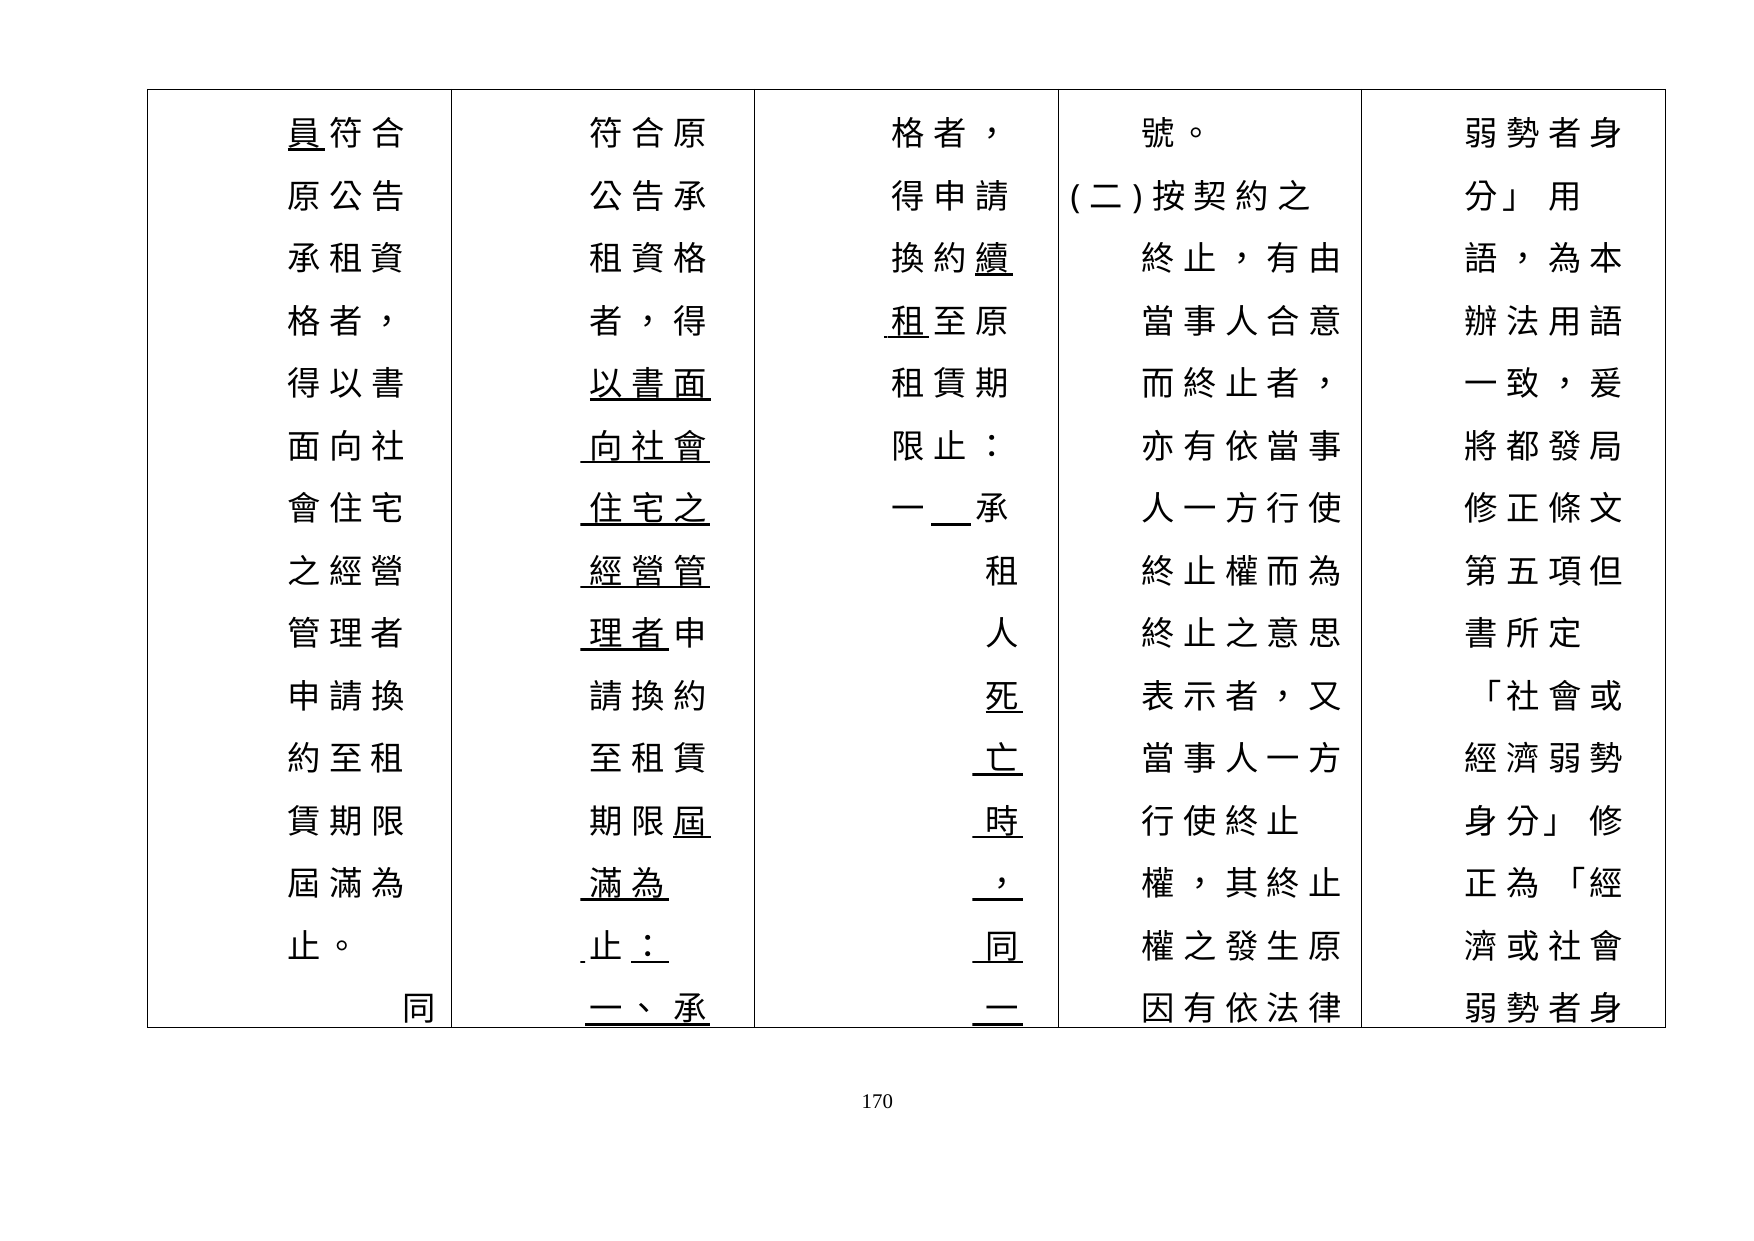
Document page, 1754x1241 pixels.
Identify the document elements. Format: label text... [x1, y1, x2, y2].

table_cell 號。 (二)按契約之終止，有由當事人合意而終止者，亦有依當事人一方行使終止權而為終止之意思表示者，又當事人一方行使終止權，其終止權之發生原因有依法律 [1059, 90, 1361, 1027]
table_cell 員符合原公告承租資格者，得以書面向社會住宅之經營管理者申請換約至租賃期限屆滿為止。 同 [148, 90, 451, 1027]
table_cell 弱勢者身分」用語，為本辦法用語一致，爰將都發局修正條文第五項但書所定「社會或經濟弱勢身分」修正為「經濟或社會弱勢者身 [1362, 90, 1665, 1027]
table_cell 符合原公告承租資格者，得以書面向社會住宅之經營管理者申請換約至租賃期限屆滿為止： 一、承 [452, 90, 754, 1027]
table_cell 格者，得申請換約續租至原租賃期限止： 一 承租人死亡時，同一 [755, 90, 1058, 1027]
